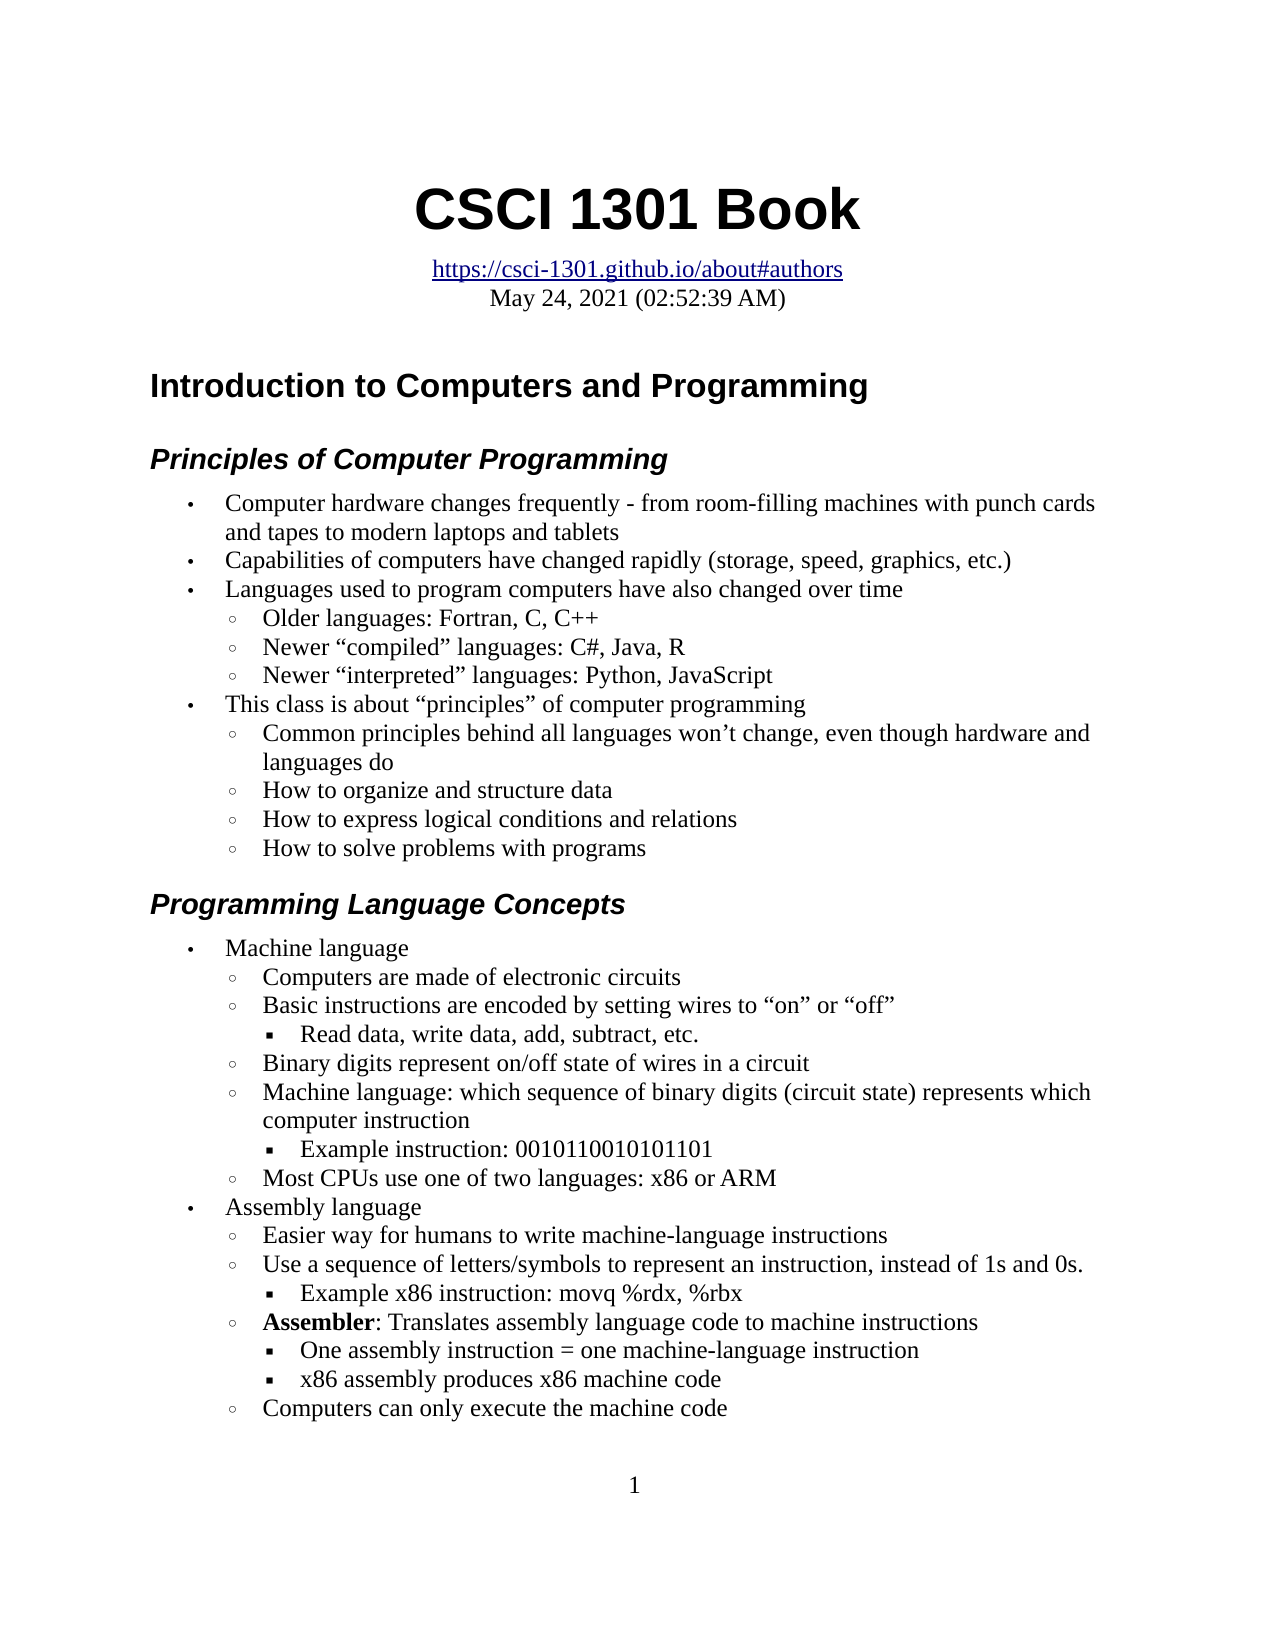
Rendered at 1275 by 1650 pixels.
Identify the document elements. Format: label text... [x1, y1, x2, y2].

list Example x86 instruction: movq %rdx, %rbx [262, 1278, 1125, 1307]
list Easier way for humans to write machine-language instructions [225, 1220, 1125, 1249]
subtitle Principles of Computer Programming [150, 442, 1125, 476]
list Example instruction: 0010110010101101 [262, 1134, 1125, 1163]
list Computers can only execute the machine code [225, 1393, 1125, 1422]
list How to organize and structure data [225, 776, 1125, 804]
list Newer “interpreted” languages: Python, JavaScript [225, 661, 1125, 689]
list One assembly instruction = one machine-language instruction [262, 1335, 1125, 1364]
subtitle Introduction to Computers and Programming [150, 366, 1125, 404]
list Basic instructions are encoded by setting wires to “on” or “off” [225, 990, 1125, 1019]
list Common principles behind all languages won’t change, even though hardware and languages do [225, 718, 1125, 776]
subtitle Programming Language Concepts [150, 887, 1125, 920]
title CSCI 1301 Book [150, 175, 1125, 242]
list Computers are made of electronic circuits [225, 962, 1125, 990]
list Older languages: Fortran, C, C++ [225, 603, 1125, 632]
list Assembler: Translates assembly language code to machine instructions [225, 1307, 1125, 1335]
text https://csci-1301.github.io/about#authors [150, 254, 1125, 283]
list Newer “compiled” languages: C#, Java, R [225, 632, 1125, 661]
list Machine language: which sequence of binary digits (circuit state) represents which computer instruction [225, 1077, 1125, 1134]
list x86 assembly produces x86 machine code [262, 1364, 1125, 1393]
list This class is about “principles” of computer programming [187, 689, 1125, 718]
list Read data, write data, add, subtract, etc. [262, 1019, 1125, 1048]
list Assembly language [187, 1192, 1125, 1220]
list Most CPUs use one of two languages: x86 or ARM [225, 1163, 1125, 1192]
list Machine language [187, 933, 1125, 962]
text May 24, 2021 (02:52:39 AM) [150, 283, 1125, 312]
list Binary digits represent on/off state of wires in a circuit [225, 1048, 1125, 1077]
list Languages used to program computers have also changed over time [187, 574, 1125, 603]
list Use a sequence of letters/symbols to represent an instruction, instead of 1s and 0s. [225, 1249, 1125, 1278]
list How to solve problems with programs [225, 833, 1125, 862]
list Computer hardware changes frequently - from room-filling machines with punch cards and tapes to modern laptops and tablets [187, 488, 1125, 546]
list How to express logical conditions and relations [225, 804, 1125, 833]
list Capabilities of computers have changed rapidly (storage, speed, graphics, etc.) [187, 546, 1125, 574]
